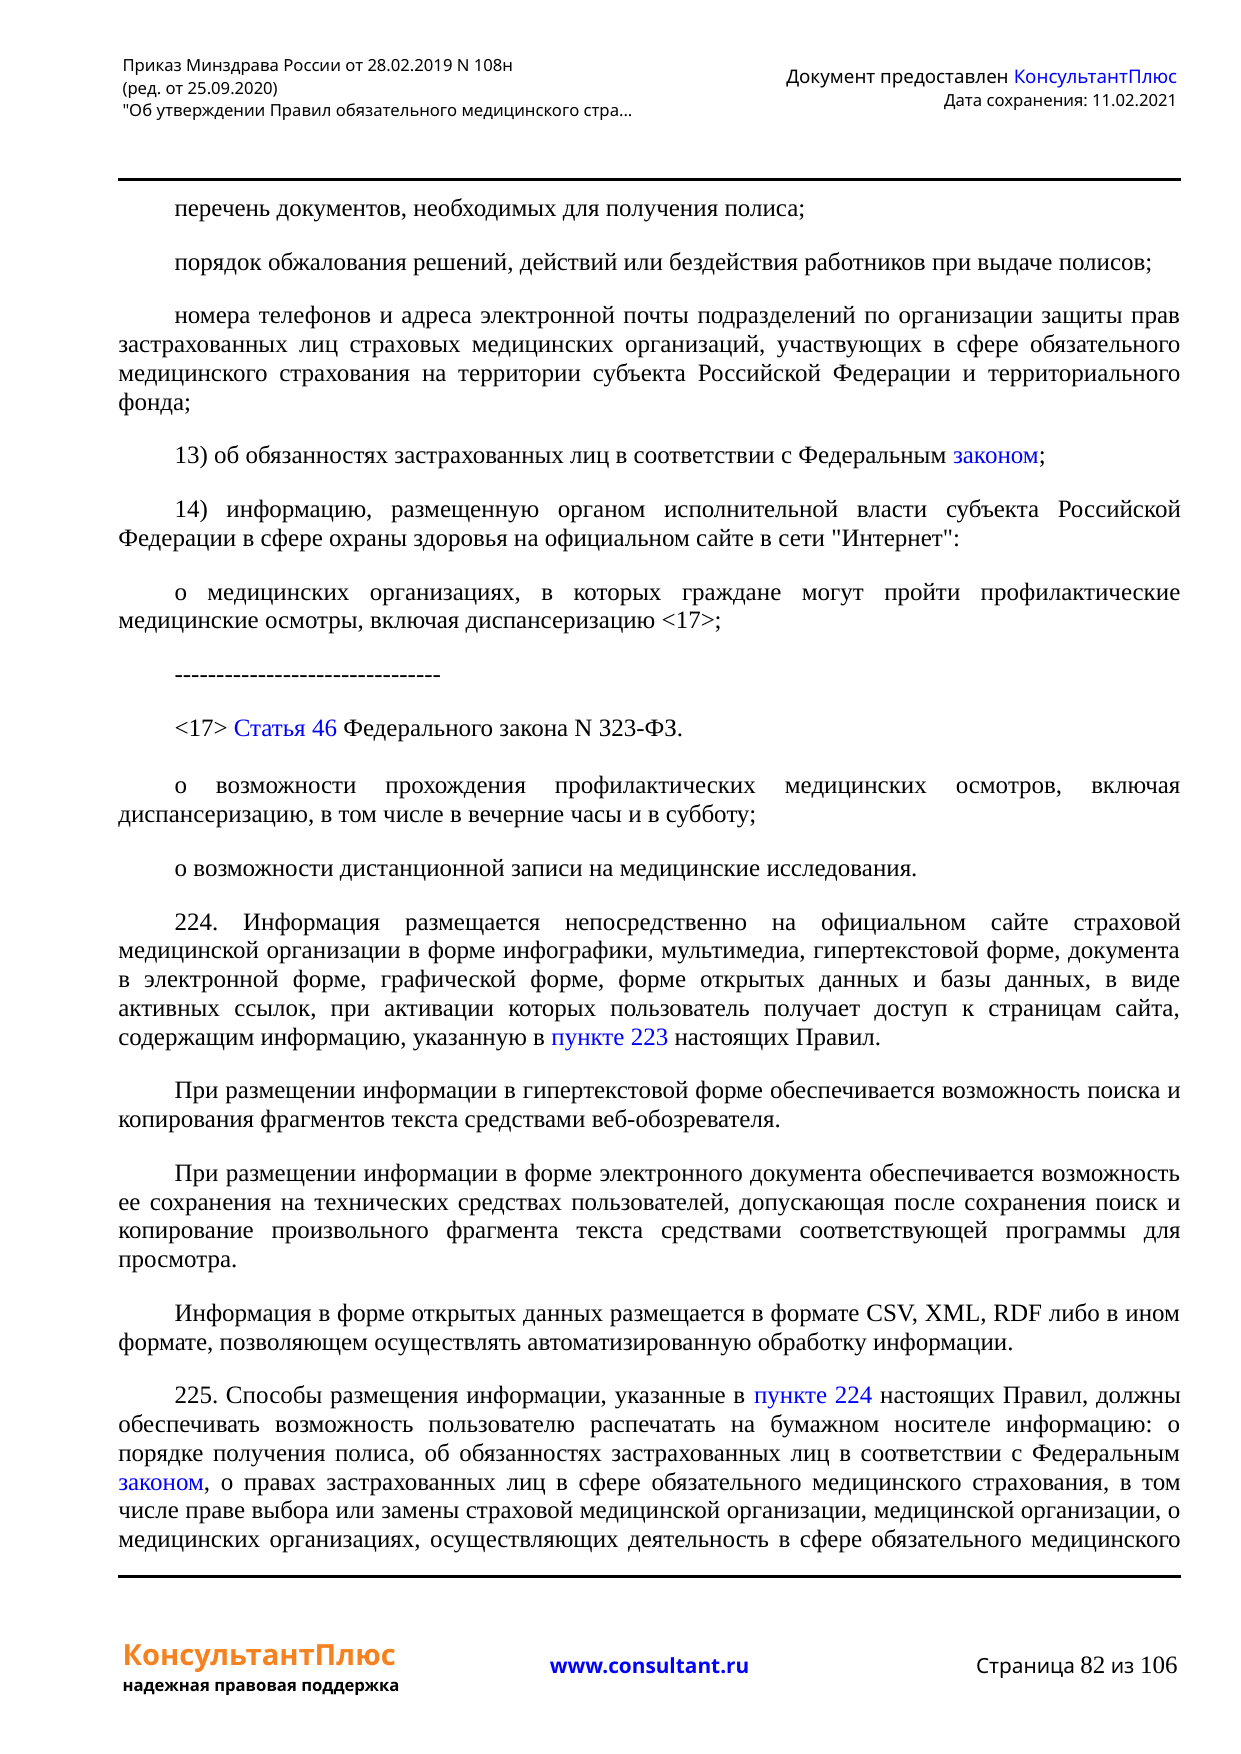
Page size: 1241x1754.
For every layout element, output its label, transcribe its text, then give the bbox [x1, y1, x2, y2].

text о возможности прохождения профилактических медицинских осмотров, включая диспансеризацию, в том числе в вечерние часы и в субботу; [118, 770, 1181, 828]
text перечень документов, необходимых для получения полиса; [118, 193, 1181, 222]
text При размещении информации в форме электронного документа обеспечивается возможность ее сохранения на технических средствах пользователей, допускающая после сохранения поиск и копирование произвольного фрагмента текста средствами соответствующей программы для просмотра. [118, 1158, 1181, 1273]
text При размещении информации в гипертекстовой форме обеспечивается возможность поиска и копирования фрагментов текста средствами веб-обозревателя. [118, 1075, 1181, 1133]
text 14) информацию, размещенную органом исполнительной власти субъекта Российской Федерации в сфере охраны здоровья на официальном сайте в сети "Интернет": [118, 494, 1181, 552]
text о возможности дистанционной записи на медицинские исследования. [118, 853, 1181, 882]
text Информация в форме открытых данных размещается в формате CSV, XML, RDF либо в ином формате, позволяющем осуществлять автоматизированную обработку информации. [118, 1298, 1181, 1355]
text <17> Статья 46 Федерального закона N 323-ФЗ. [118, 713, 1181, 742]
text о медицинских организациях, в которых граждане могут пройти профилактические медицинские осмотры, включая диспансеризацию <17>; [118, 577, 1181, 634]
text 225. Способы размещения информации, указанные в пункте 224 настоящих Правил, должны обеспечивать возможность пользователю распечатать на бумажном носителе информацию: о порядке получения полиса, об обязанностях застрахованных лиц в соответствии с Федеральным законом, о правах застрахованных лиц в сфере обязательного медицинского страхования, в том числе праве выбора или замены страховой медицинской организации, медицинской организации, о медицинских организациях, осуществляющих деятельность в сфере обязательного медицинского [118, 1380, 1181, 1553]
text 13) об обязанностях застрахованных лиц в соответствии с Федеральным законом; [118, 440, 1181, 469]
text 224. Информация размещается непосредственно на официальном сайте страховой медицинской организации в форме инфографики, мультимедиа, гипертекстовой форме, документа в электронной форме, графической форме, форме открытых данных и базы данных, в виде активных ссылок, при активации которых пользователь получает доступ к страницам сайта, содержащим информацию, указанную в пункте 223 настоящих Правил. [118, 907, 1181, 1050]
text номера телефонов и адреса электронной почты подразделений по организации защиты прав застрахованных лиц страховых медицинских организаций, участвующих в сфере обязательного медицинского страхования на территории субъекта Российской Федерации и территориального фонда; [118, 300, 1181, 415]
text порядок обжалования решений, действий или бездействия работников при выдаче полисов; [118, 247, 1181, 275]
text -------------------------------- [118, 659, 1181, 688]
